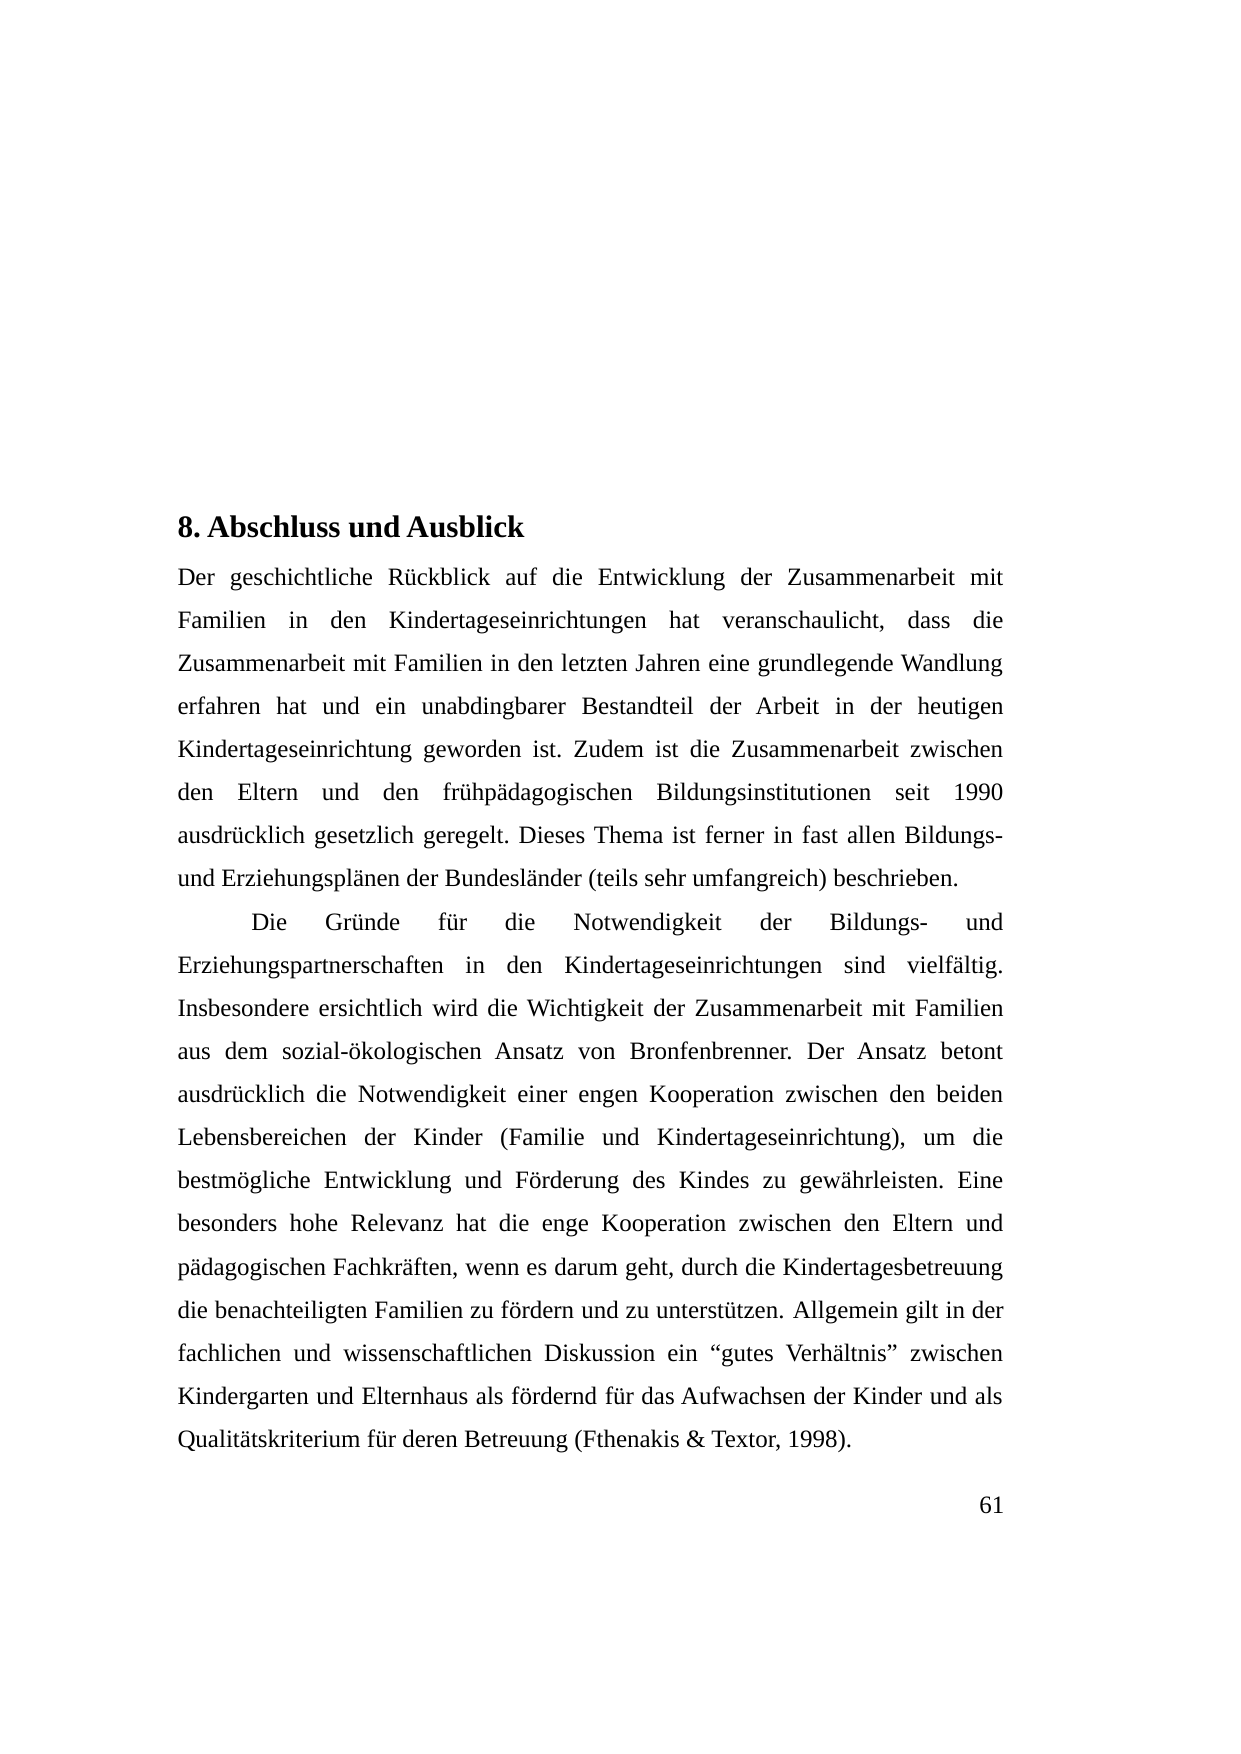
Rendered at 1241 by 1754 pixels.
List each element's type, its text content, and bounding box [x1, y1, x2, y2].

text 8. Abschluss und Ausblick [177, 508, 1004, 544]
text Die Gründe für die Notwendigkeit der Bildungs- und Erziehungspartnerschaften in den Kindertageseinrichtungen sind vielfältig. Insbesondere ersichtlich wird die Wichtigkeit der Zusammenarbeit mit Familien aus dem sozial-ökologischen Ansatz von Bronfenbrenner. Der Ansatz betont ausdrücklich die Notwendigkeit einer engen Kooperation zwischen den beiden Lebensbereichen der Kinder (Familie und Kindertageseinrichtung), um die bestmögliche Entwicklung und Förderung des Kindes zu gewährleisten. Eine besonders hohe Relevanz hat die enge Kooperation zwischen den Eltern und pädagogischen Fachkräften, wenn es darum geht, durch die Kindertagesbetreuung die benachteiligten Familien zu fördern und zu unterstützen. Allgemein gilt in der fachlichen und wissenschaftlichen Diskussion ein “gutes Verhältnis” zwischen Kindergarten und Elternhaus als fördernd für das Aufwachsen der Kinder und als Qualitätskriterium für deren Betreuung (Fthenakis & Textor, 1998). [177, 907, 1004, 1453]
text Der geschichtliche Rückblick auf die Entwicklung der Zusammenarbeit mit Familien in den Kindertageseinrichtungen hat veranschaulicht, dass die Zusammenarbeit mit Familien in den letzten Jahren eine grundlegende Wandlung erfahren hat und ein unabdingbarer Bestandteil der Arbeit in der heutigen Kindertageseinrichtung geworden ist. Zudem ist die Zusammenarbeit zwischen den Eltern und den frühpädagogischen Bildungsinstitutionen seit 1990 ausdrücklich gesetzlich geregelt. Dieses Thema ist ferner in fast allen Bildungs- und Erziehungsplänen der Bundesländer (teils sehr umfangreich) beschrieben. [177, 562, 1004, 892]
